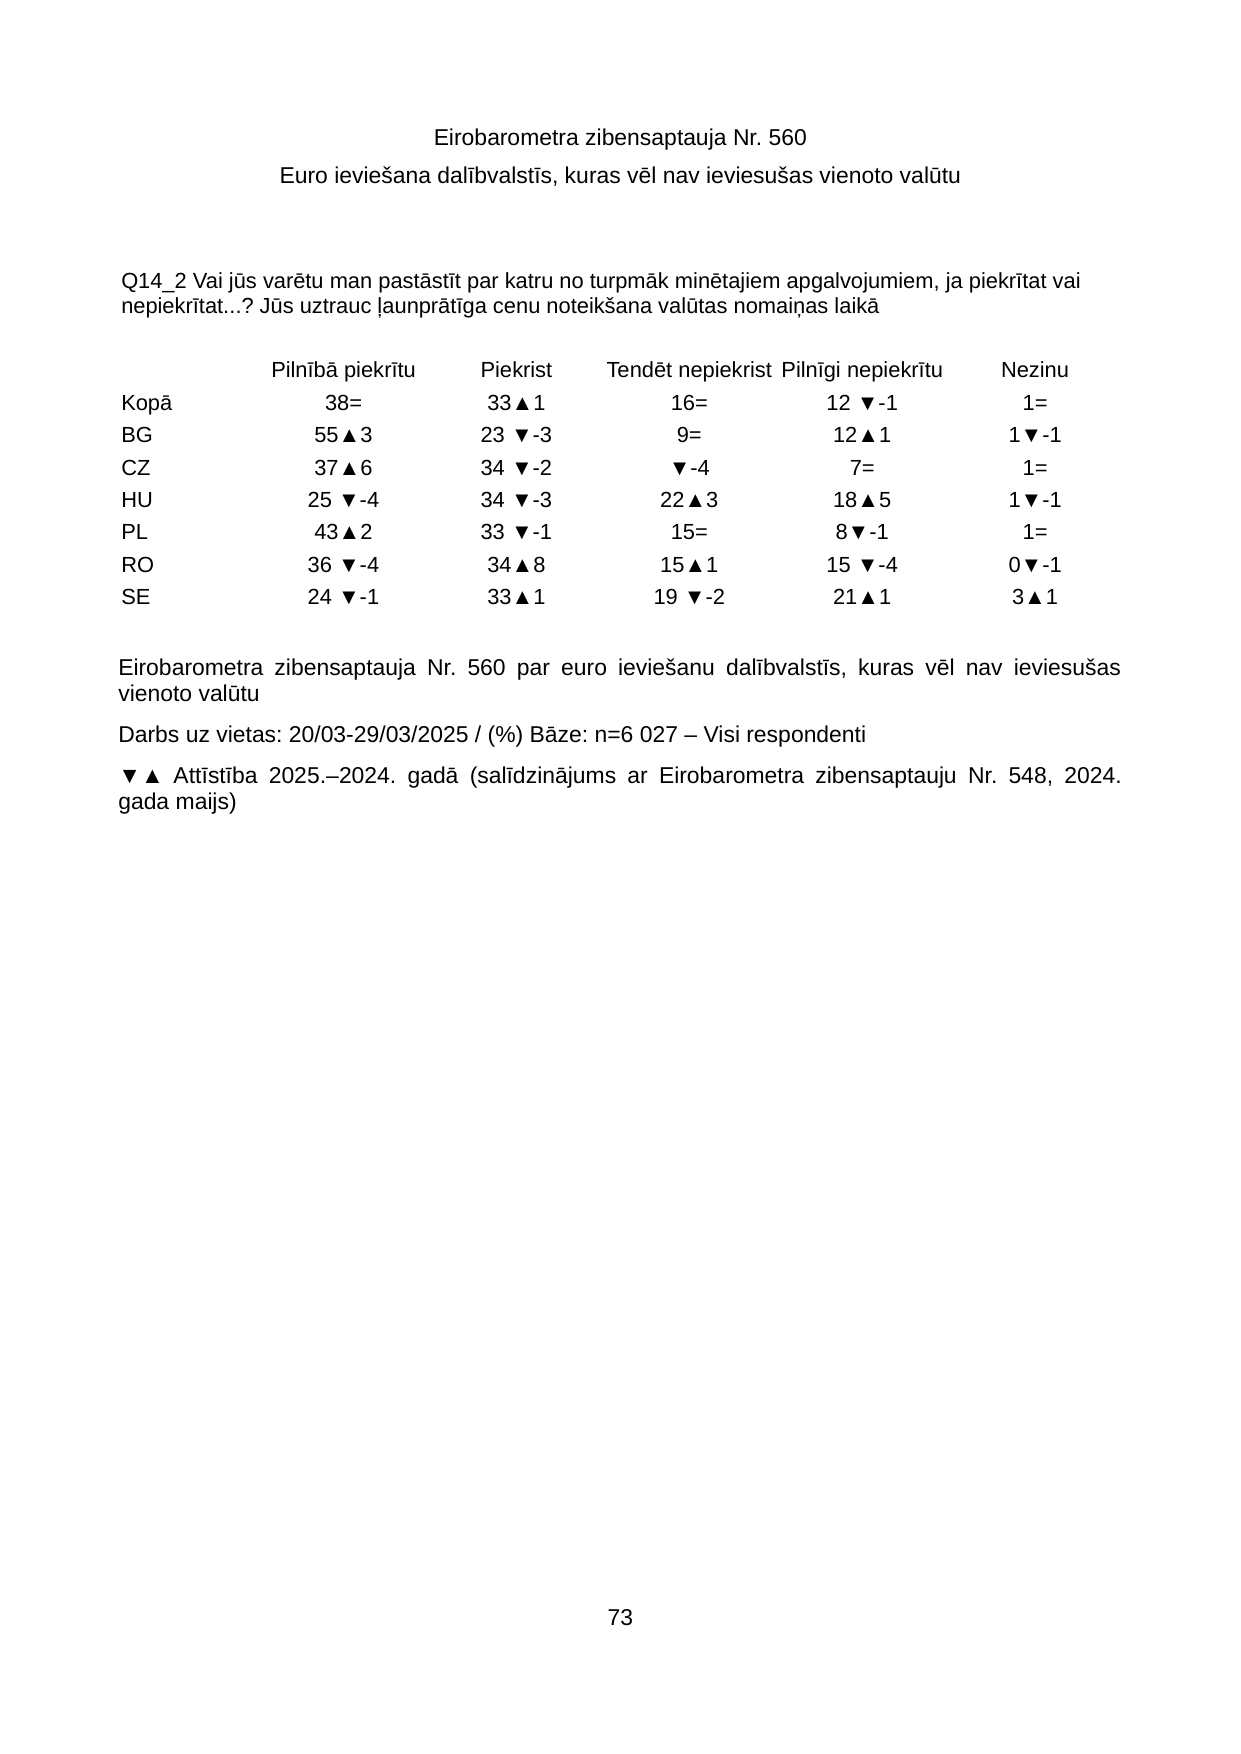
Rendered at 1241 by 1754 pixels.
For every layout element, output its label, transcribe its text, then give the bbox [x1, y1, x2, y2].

text ▼▲ Attīstība 2025.–2024. gadā (salīdzinājums ar Eirobarometra zibensaptauju Nr. 548, 2024. gada maijs) [118, 762, 1122, 815]
table_cell [257, 321, 430, 354]
table_cell 25 ▼-4 [257, 483, 430, 516]
table_cell Piekrist [430, 354, 603, 386]
table_cell 3▲1 [949, 580, 1121, 613]
table_cell 34▲8 [430, 548, 603, 580]
table_cell Nezinu [949, 354, 1121, 386]
table_cell ▼-4 [603, 451, 776, 483]
table_cell 15= [603, 516, 776, 548]
table_cell 55▲3 [257, 419, 430, 451]
table_cell 23 ▼-3 [430, 419, 603, 451]
table_cell 12 ▼-1 [776, 386, 948, 418]
table_cell 34 ▼-3 [430, 483, 603, 516]
table_cell PL [118, 516, 257, 548]
table_cell 24 ▼-1 [257, 580, 430, 613]
table_cell 1▼-1 [949, 419, 1121, 451]
table_cell 33 ▼-1 [430, 516, 603, 548]
table_cell 18▲5 [776, 483, 948, 516]
table_cell [118, 321, 257, 354]
table_cell [118, 354, 257, 386]
table_header Q14_2 Vai jūs varētu man pastāstīt par katru no turpmāk minētajiem apgalvojumiem, ja piekrītat vai nepiekrītat...? Jūs uztrauc ļaunprātīga cenu noteikšana valūtas nomaiņas laikā [118, 265, 1121, 321]
table_cell [430, 321, 603, 354]
table_cell 19 ▼-2 [603, 580, 776, 613]
table_cell [949, 321, 1121, 354]
table_cell 37▲6 [257, 451, 430, 483]
text Eirobarometra zibensaptauja Nr. 560 par euro ieviešanu dalībvalstīs, kuras vēl nav ieviesušas vienoto valūtu [118, 654, 1122, 706]
table_cell Kopā [118, 386, 257, 418]
text Darbs uz vietas: 20/03-29/03/2025 / (%) Bāze: n=6 027 – Visi respondenti [118, 721, 1122, 747]
table_cell BG [118, 419, 257, 451]
table_cell 36 ▼-4 [257, 548, 430, 580]
table_cell RO [118, 548, 257, 580]
table_cell 12▲1 [776, 419, 948, 451]
table_cell 9= [603, 419, 776, 451]
table_cell [776, 321, 948, 354]
table_cell 21▲1 [776, 580, 948, 613]
table_cell 43▲2 [257, 516, 430, 548]
table_cell 1= [949, 451, 1121, 483]
table_cell 38= [257, 386, 430, 418]
table_cell HU [118, 483, 257, 516]
table_cell Pilnīgi nepiekrītu [776, 354, 948, 386]
table_cell 1= [949, 386, 1121, 418]
table_cell 33▲1 [430, 580, 603, 613]
table_cell 16= [603, 386, 776, 418]
table_cell 1▼-1 [949, 483, 1121, 516]
table_cell 15▲1 [603, 548, 776, 580]
table_cell 0▼-1 [949, 548, 1121, 580]
table_cell [603, 321, 776, 354]
table_cell 8▼-1 [776, 516, 948, 548]
table_cell SE [118, 580, 257, 613]
table_cell Pilnībā piekrītu [257, 354, 430, 386]
table_cell Tendēt nepiekrist [603, 354, 776, 386]
table_cell CZ [118, 451, 257, 483]
table_cell 22▲3 [603, 483, 776, 516]
table_cell 7= [776, 451, 948, 483]
table_cell 1= [949, 516, 1121, 548]
table_cell 15 ▼-4 [776, 548, 948, 580]
table_cell 33▲1 [430, 386, 603, 418]
table_cell 34 ▼-2 [430, 451, 603, 483]
